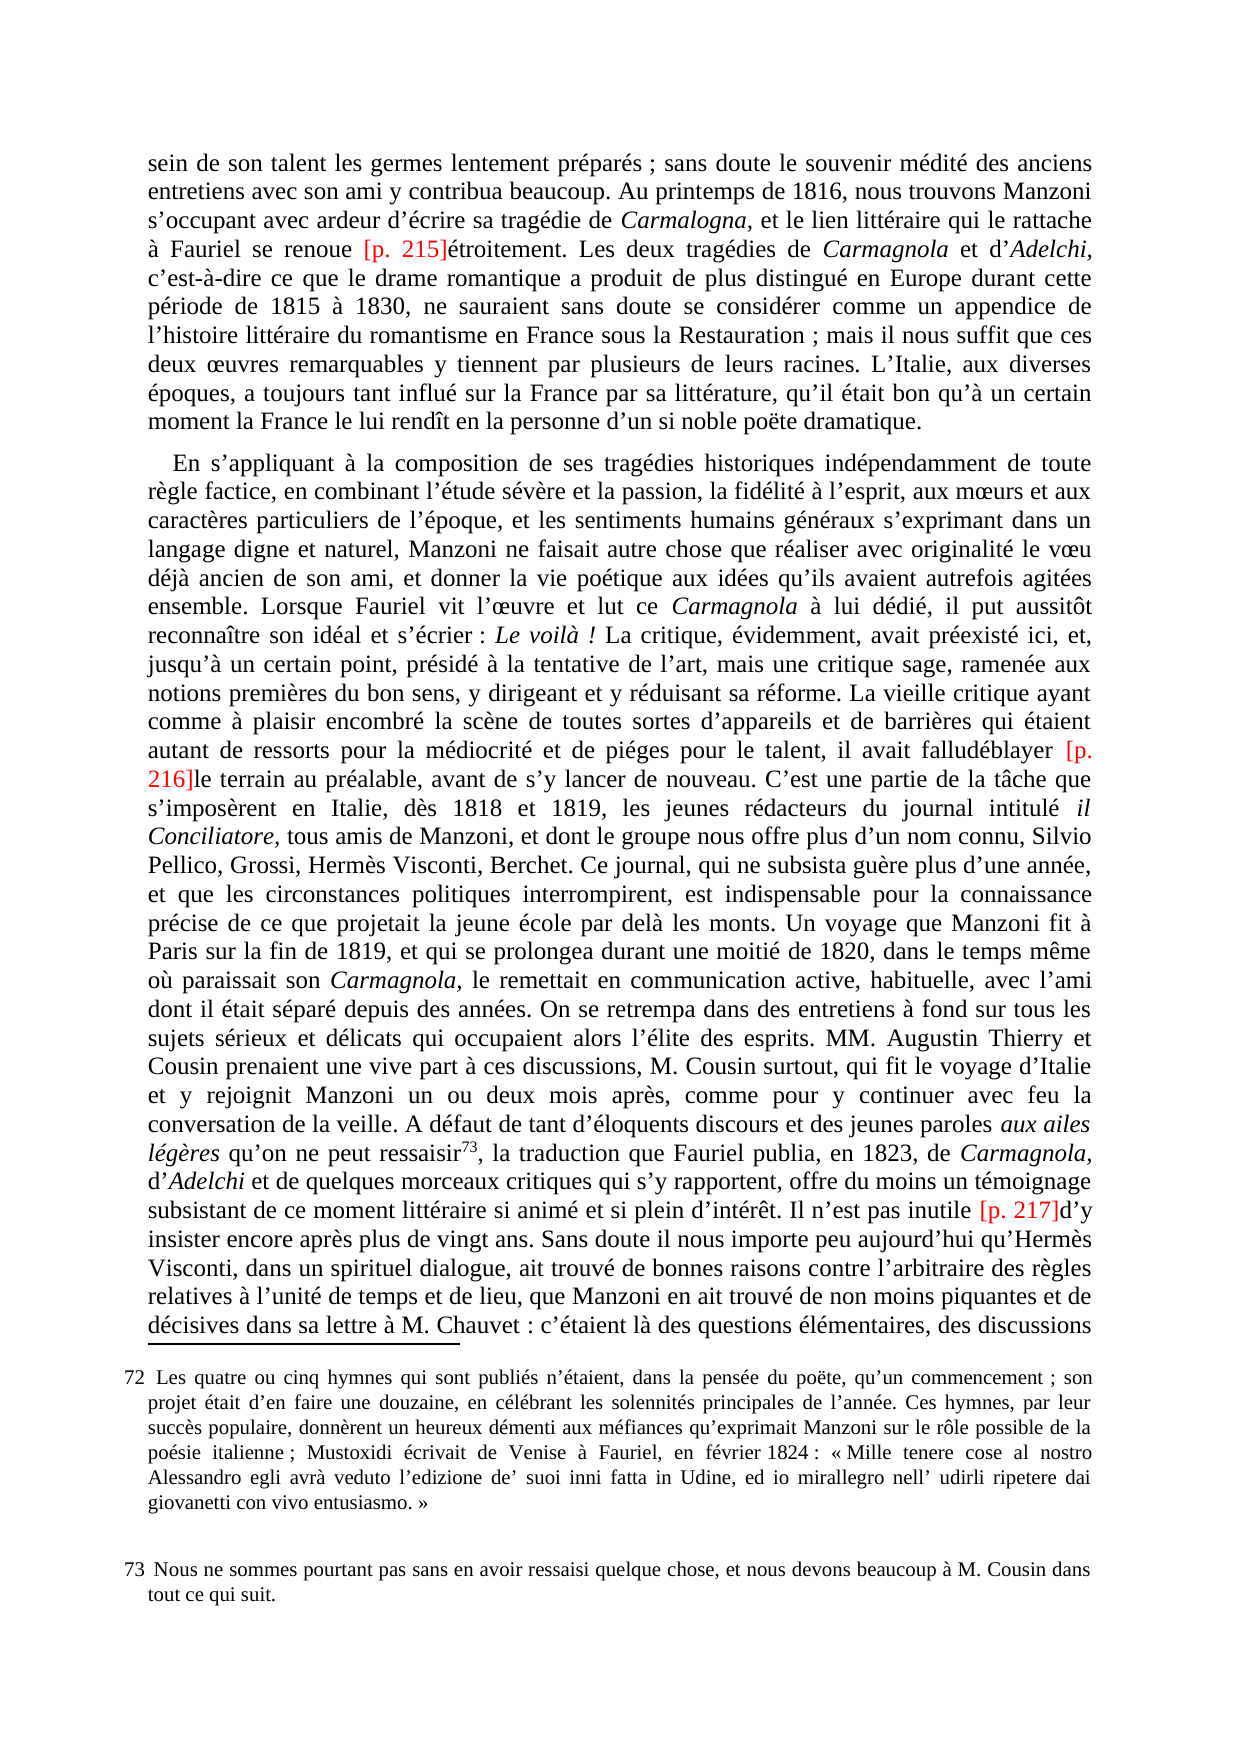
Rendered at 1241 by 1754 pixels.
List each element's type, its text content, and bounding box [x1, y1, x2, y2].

text Nous ne sommes pourtant pas sans en avoir ressaisi quelque chose, et nous devons beaucoup à M. Cousin dans tout ce qui suit. [124, 1556, 1093, 1606]
text sein de son talent les germes lentement préparés ; sans doute le souvenir médité des anciens entretiens avec son ami y contribua beaucoup. Au printemps de 1816, nous trouvons Manzoni s’occupant avec ardeur d’écrire sa tragédie de Carmalogna, et le lien littéraire qui le rattache à Fauriel se renoue [p. 215]étroitement. Les deux tragédies de Carmagnola et d’Adelchi, c’est-à-dire ce que le drame romantique a produit de plus distingué en Europe durant cette période de 1815 à 1830, ne sauraient sans doute se considérer comme un appendice de l’histoire littéraire du romantisme en France sous la Restauration ; mais il nous suffit que ces deux œuvres remarquables y tiennent par plusieurs de leurs racines. L’Italie, aux diverses époques, a toujours tant influé sur la France par sa littérature, qu’il était bon qu’à un certain moment la France le lui rendît en la personne d’un si noble poëte dramatique. [148, 148, 1093, 435]
text Les quatre ou cinq hymnes qui sont publiés n’étaient, dans la pensée du poëte, qu’un commencement ; son projet était d’en faire une douzaine, en célébrant les solennités principales de l’année. Ces hymnes, par leur succès populaire, donnèrent un heureux démenti aux méfiances qu’exprimait Manzoni sur le rôle possible de la poésie italienne ; Mustoxidi écrivait de Venise à Fauriel, en février 1824 : « Mille tenere cose al nostro Alessandro egli avrà veduto l’edizione de’ suoi inni fatta in Udine, ed io mirallegro nell’ udirli ripetere dai giovanetti con vivo entusiasmo. » [124, 1365, 1093, 1515]
text En s’appliquant à la composition de ses tragédies historiques indépendamment de toute règle factice, en combinant l’étude sévère et la passion, la fidélité à l’esprit, aux mœurs et aux caractères particuliers de l’époque, et les sentiments humains généraux s’exprimant dans un langage digne et naturel, Manzoni ne faisait autre chose que réaliser avec originalité le vœu déjà ancien de son ami, et donner la vie poétique aux idées qu’ils avaient autrefois agitées ensemble. Lorsque Fauriel vit l’œuvre et lut ce Carmagnola à lui dédié, il put aussitôt reconnaître son idéal et s’écrier : Le voilà ! La critique, évidemment, avait préexisté ici, et, jusqu’à un certain point, présidé à la tentative de l’art, mais une critique sage, ramenée aux notions premières du bon sens, y dirigeant et y réduisant sa réforme. La vieille critique ayant comme à plaisir encombré la scène de toutes sortes d’appareils et de barrières qui étaient autant de ressorts pour la médiocrité et de piéges pour le talent, il avait falludéblayer [p. 216]le terrain au préalable, avant de s’y lancer de nouveau. C’est une partie de la tâche que s’imposèrent en Italie, dès 1818 et 1819, les jeunes rédacteurs du journal intitulé il Conciliatore, tous amis de Manzoni, et dont le groupe nous offre plus d’un nom connu, Silvio Pellico, Grossi, Hermès Visconti, Berchet. Ce journal, qui ne subsista guère plus d’une année, et que les circonstances politiques interrompirent, est indispensable pour la connaissance précise de ce que projetait la jeune école par delà les monts. Un voyage que Manzoni fit à Paris sur la fin de 1819, et qui se prolongea durant une moitié de 1820, dans le temps même où paraissait son Carmagnola, le remettait en communication active, habituelle, avec l’ami dont il était séparé depuis des années. On se retrempa dans des entretiens à fond sur tous les sujets sérieux et délicats qui occupaient alors l’élite des esprits. MM. Augustin Thierry et Cousin prenaient une vive part à ces discussions, M. Cousin surtout, qui fit le voyage d’Italie et y rejoignit Manzoni un ou deux mois après, comme pour y continuer avec feu la conversation de la veille. A défaut de tant d’éloquents discours et des jeunes paroles aux ailes légères qu’on ne peut ressaisir, la traduction que Fauriel publia, en 1823, de Carmagnola, d’Adelchi et de quelques morceaux critiques qui s’y rapportent, offre du moins un témoignage subsistant de ce moment littéraire si animé et si plein d’intérêt. Il n’est pas inutile [p. 217]d’y insister encore après plus de vingt ans. Sans doute il nous importe peu aujourd’hui qu’Hermès Visconti, dans un spirituel dialogue, ait trouvé de bonnes raisons contre l’arbitraire des règles relatives à l’unité de temps et de lieu, que Manzoni en ait trouvé de non moins piquantes et de décisives dans sa lettre à M. Chauvet : c’étaient là des questions élémentaires, des discussions [148, 448, 1093, 1339]
